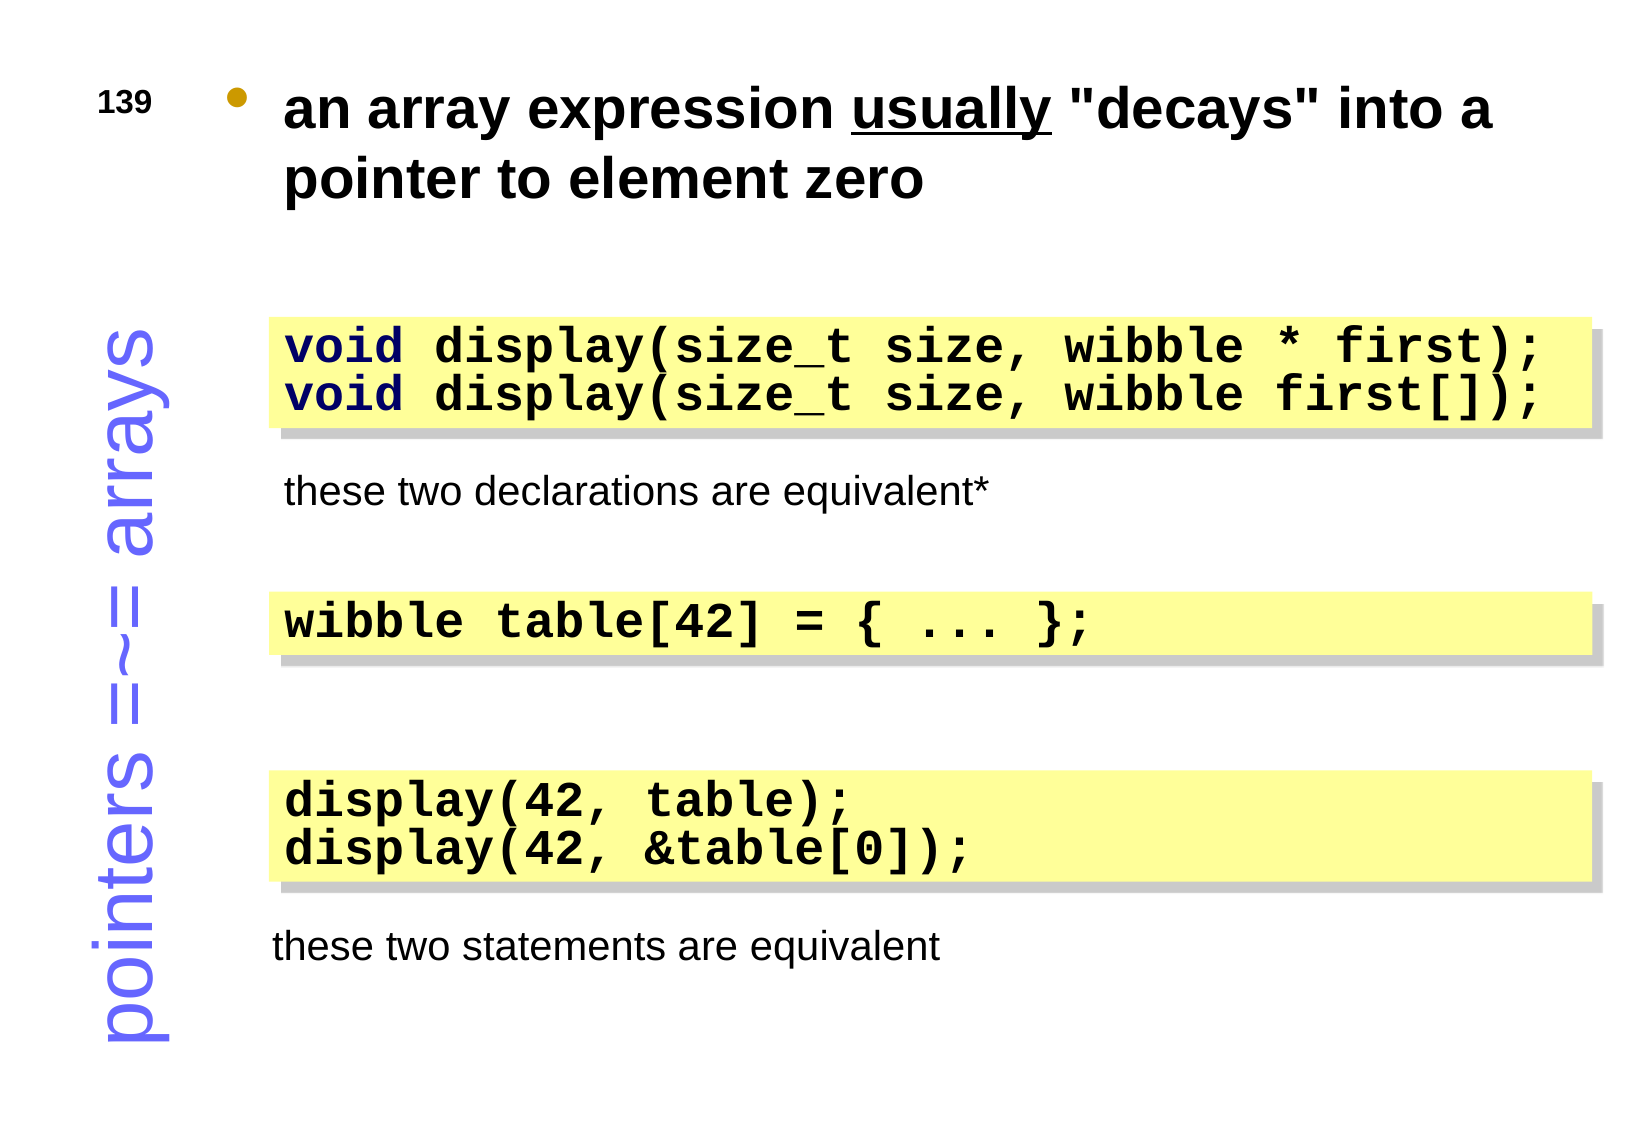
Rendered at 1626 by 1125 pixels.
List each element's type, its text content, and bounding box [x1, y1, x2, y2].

text_box display(42, table); display(42, &table[0]); [268, 770, 1593, 882]
text_box wibble table[42] = { ... }; [269, 591, 1593, 655]
list an array expression usually "decays" into a pointer to element zero [212, 62, 1593, 1063]
title pointers =~= arrays [50, 187, 188, 1063]
text_box these two statements are equivalent [257, 910, 1354, 977]
text_box these two declarations are equivalent* [269, 456, 1345, 522]
text_box void display(size_t size, wibble * first); void display(size_t size, wibble first[]); [268, 316, 1593, 429]
